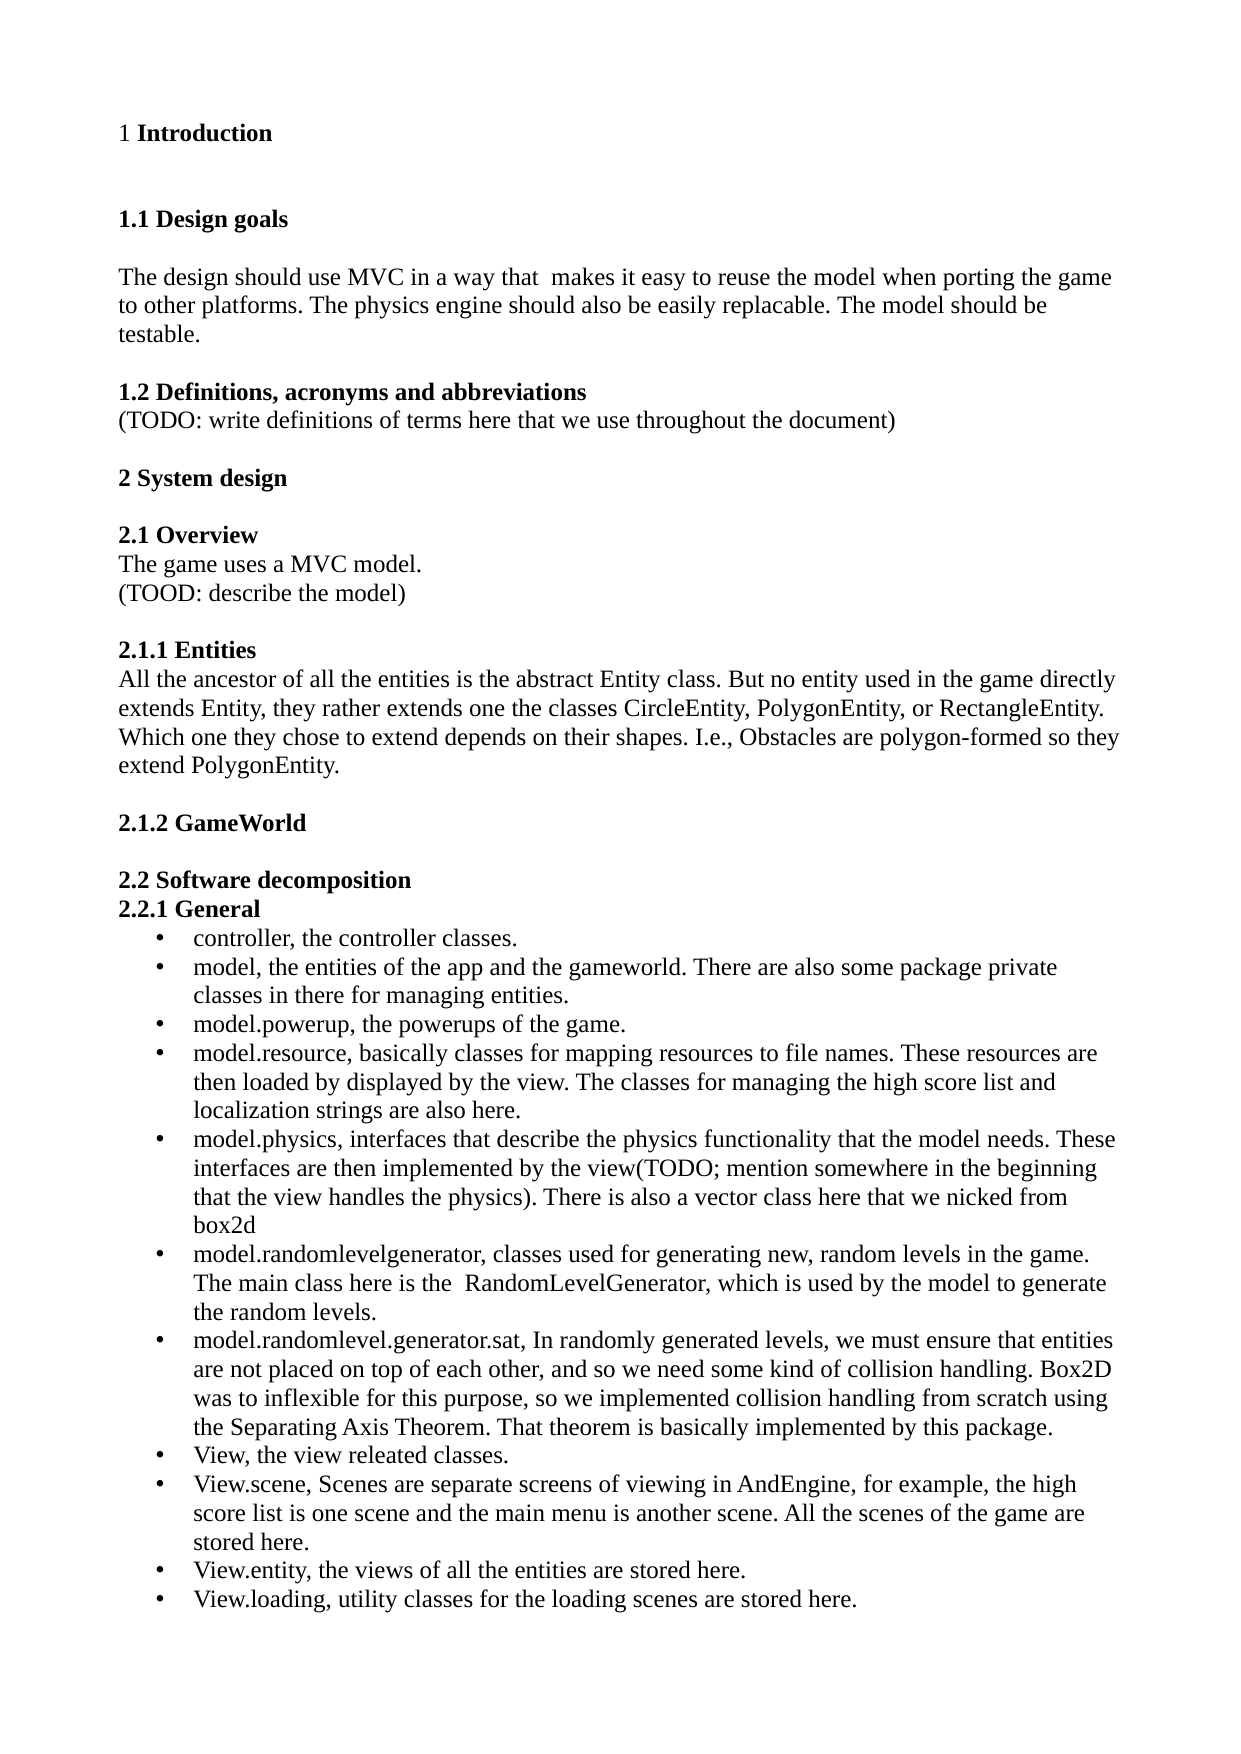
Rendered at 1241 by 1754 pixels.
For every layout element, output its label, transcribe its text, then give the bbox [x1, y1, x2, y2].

list model, the entities of the app and the gameworld. There are also some package private classes in there for managing entities. [156, 952, 1122, 1009]
text 2.1 Overview [118, 521, 1122, 549]
text (TODO: write definitions of terms here that we use throughout the document) [118, 406, 1122, 434]
text 1 Introduction [118, 118, 1122, 147]
list View, the view releated classes. [156, 1441, 1122, 1469]
list model.physics, interfaces that describe the physics functionality that the model needs. These interfaces are then implemented by the view(TODO; mention somewhere in the beginning that the view handles the physics). There is also a vector class here that we nicked from box2d [156, 1124, 1122, 1239]
text 2 System design [118, 463, 1122, 492]
list View.loading, utility classes for the loading scenes are stored here. [156, 1584, 1122, 1613]
list controller, the controller classes. [156, 923, 1122, 952]
list View.scene, Scenes are separate screens of viewing in AndEngine, for example, the high score list is one scene and the main menu is another scene. All the scenes of the game are stored here. [156, 1469, 1122, 1556]
text 2.1.1 Entities [118, 636, 1122, 664]
text All the ancestor of all the entities is the abstract Entity class. But no entity used in the game directly extends Entity, they rather extends one the classes CircleEntity, PolygonEntity, or RectangleEntity. Which one they chose to extend depends on their shapes. I.e., Obstacles are polygon-formed so they extend PolygonEntity. [118, 664, 1122, 779]
text 2.2.1 General [118, 894, 1122, 923]
text 2.2 Software decomposition [118, 866, 1122, 894]
text The design should use MVC in a way that makes it easy to reuse the model when porting the game to other platforms. The physics engine should also be easily replacable. The model should be testable. [118, 262, 1122, 348]
text (TOOD: describe the model) [118, 578, 1122, 607]
list model.resource, basically classes for mapping resources to file names. These resources are then loaded by displayed by the view. The classes for managing the high score list and localization strings are also here. [156, 1038, 1122, 1124]
list model.randomlevel.generator.sat, In randomly generated levels, we must ensure that entities are not placed on top of each other, and so we need some kind of collision handling. Box2D was to inflexible for this purpose, so we implemented collision handling from scratch using the Separating Axis Theorem. That theorem is basically implemented by this package. [156, 1326, 1122, 1441]
text 1.2 Definitions, acronyms and abbreviations [118, 377, 1122, 406]
text The game uses a MVC model. [118, 549, 1122, 578]
list model.powerup, the powerups of the game. [156, 1009, 1122, 1038]
text 2.1.2 GameWorld [118, 808, 1122, 837]
text 1.1 Design goals [118, 204, 1122, 233]
list model.randomlevelgenerator, classes used for generating new, random levels in the game. The main class here is the RandomLevelGenerator, which is used by the model to generate the random levels. [156, 1239, 1122, 1326]
list View.entity, the views of all the entities are stored here. [156, 1556, 1122, 1584]
